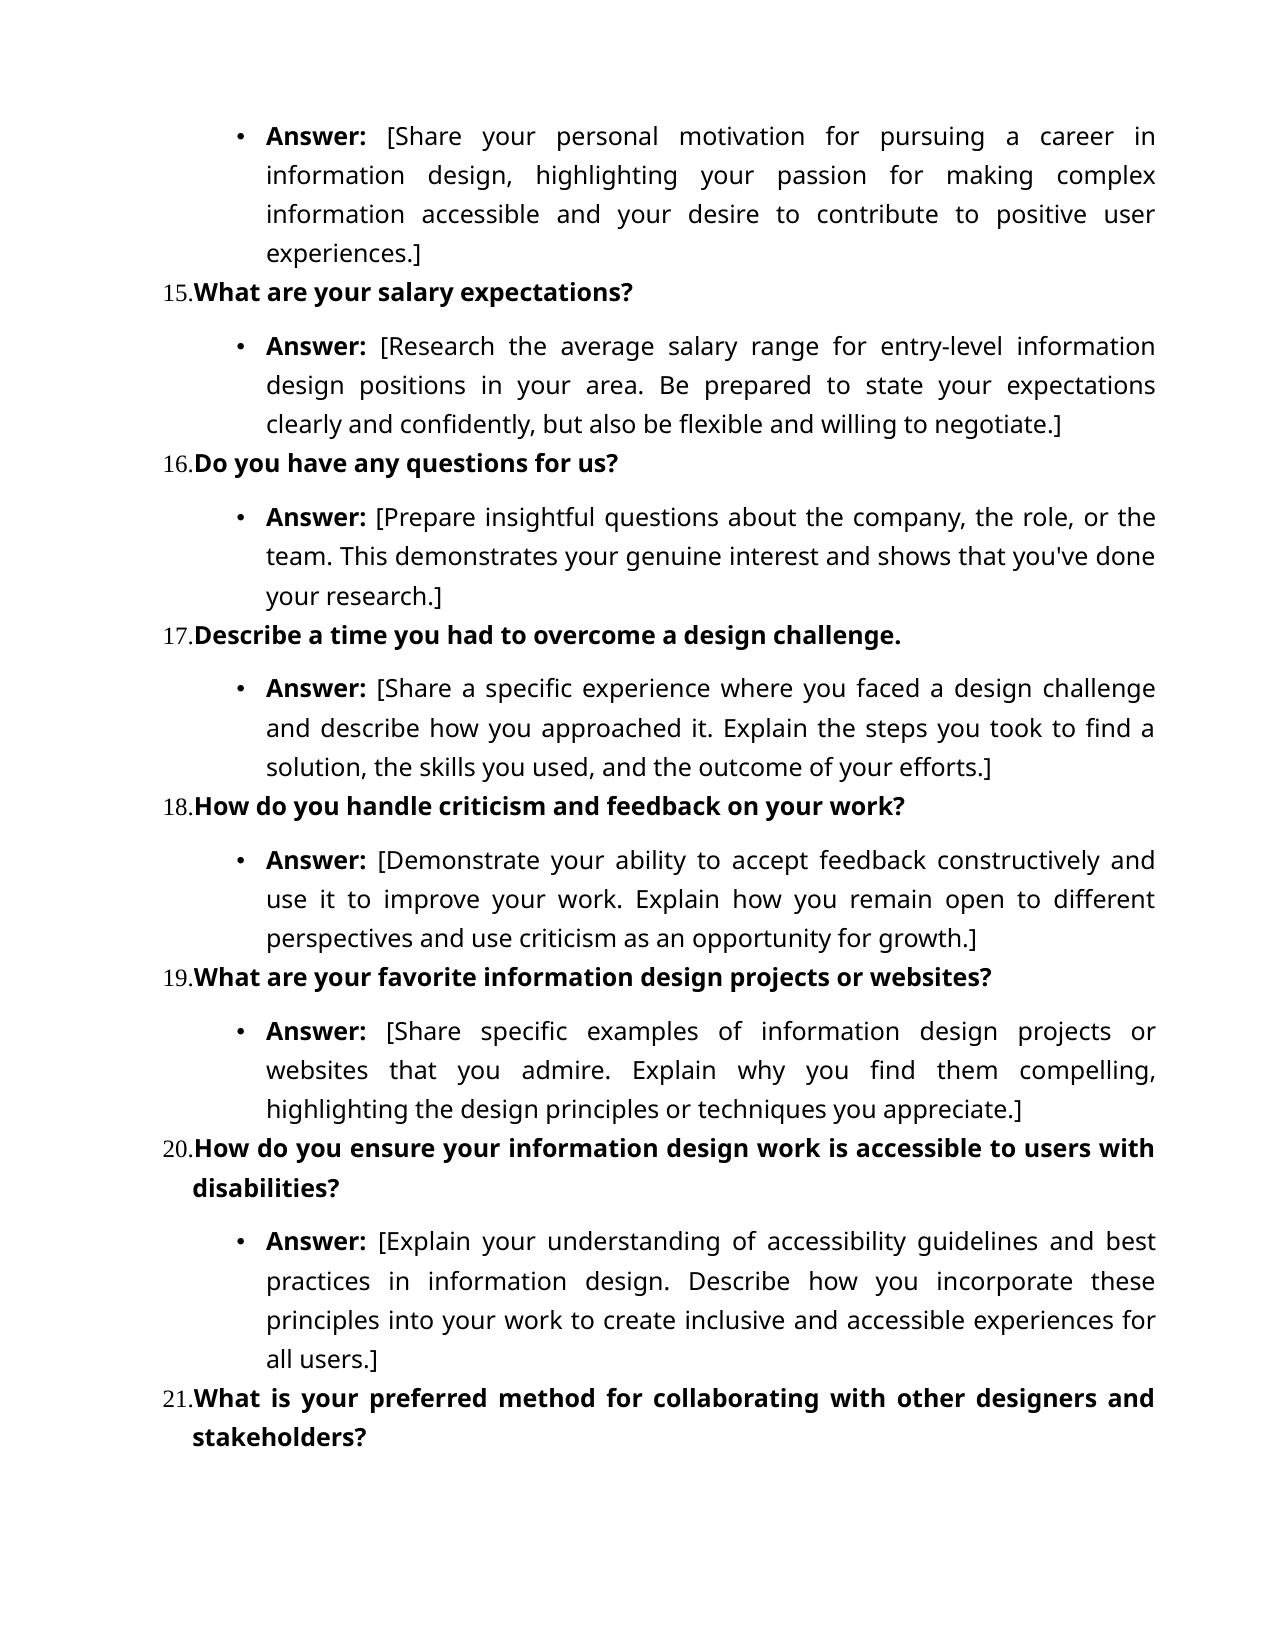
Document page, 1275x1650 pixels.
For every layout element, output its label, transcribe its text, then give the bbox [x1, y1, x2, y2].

list Describe a time you had to overcome a design challenge. [162, 617, 1157, 651]
list Answer: [Research the average salary range for entry-level information design positions in your area. Be prepared to state your expectations clearly and confidently, but also be flexible and willing to negotiate.] [236, 328, 1157, 441]
list How do you handle criticism and feedback on your work? [162, 788, 1157, 823]
list Answer: [Prepare insightful questions about the company, the role, or the team. This demonstrates your genuine interest and shows that you've done your research.] [236, 500, 1157, 612]
list Answer: [Share specific examples of information design projects or websites that you admire. Explain why you find them compelling, highlighting the design principles or techniques you appreciate.] [236, 1013, 1157, 1126]
list Do you have any questions for us? [162, 446, 1157, 480]
list Answer: [Share your personal motivation for pursuing a career in information design, highlighting your passion for making complex information accessible and your desire to contribute to positive user experiences.] [236, 118, 1157, 270]
list What are your salary expectations? [162, 275, 1157, 309]
list Answer: [Share a specific experience where you faced a design challenge and describe how you approached it. Explain the steps you took to find a solution, the skills you used, and the outcome of your efforts.] [236, 671, 1157, 783]
list How do you ensure your information design work is accessible to users with disabilities? [162, 1131, 1157, 1204]
list Answer: [Explain your understanding of accessibility guidelines and best practices in information design. Describe how you incorporate these principles into your work to create inclusive and accessible experiences for all users.] [236, 1224, 1157, 1376]
list Answer: [Demonstrate your ability to accept feedback constructively and use it to improve your work. Explain how you remain open to different perspectives and use criticism as an opportunity for growth.] [236, 842, 1157, 955]
list What are your favorite information design projects or websites? [162, 960, 1157, 994]
list What is your preferred method for collaborating with other designers and stakeholders? [162, 1381, 1157, 1454]
